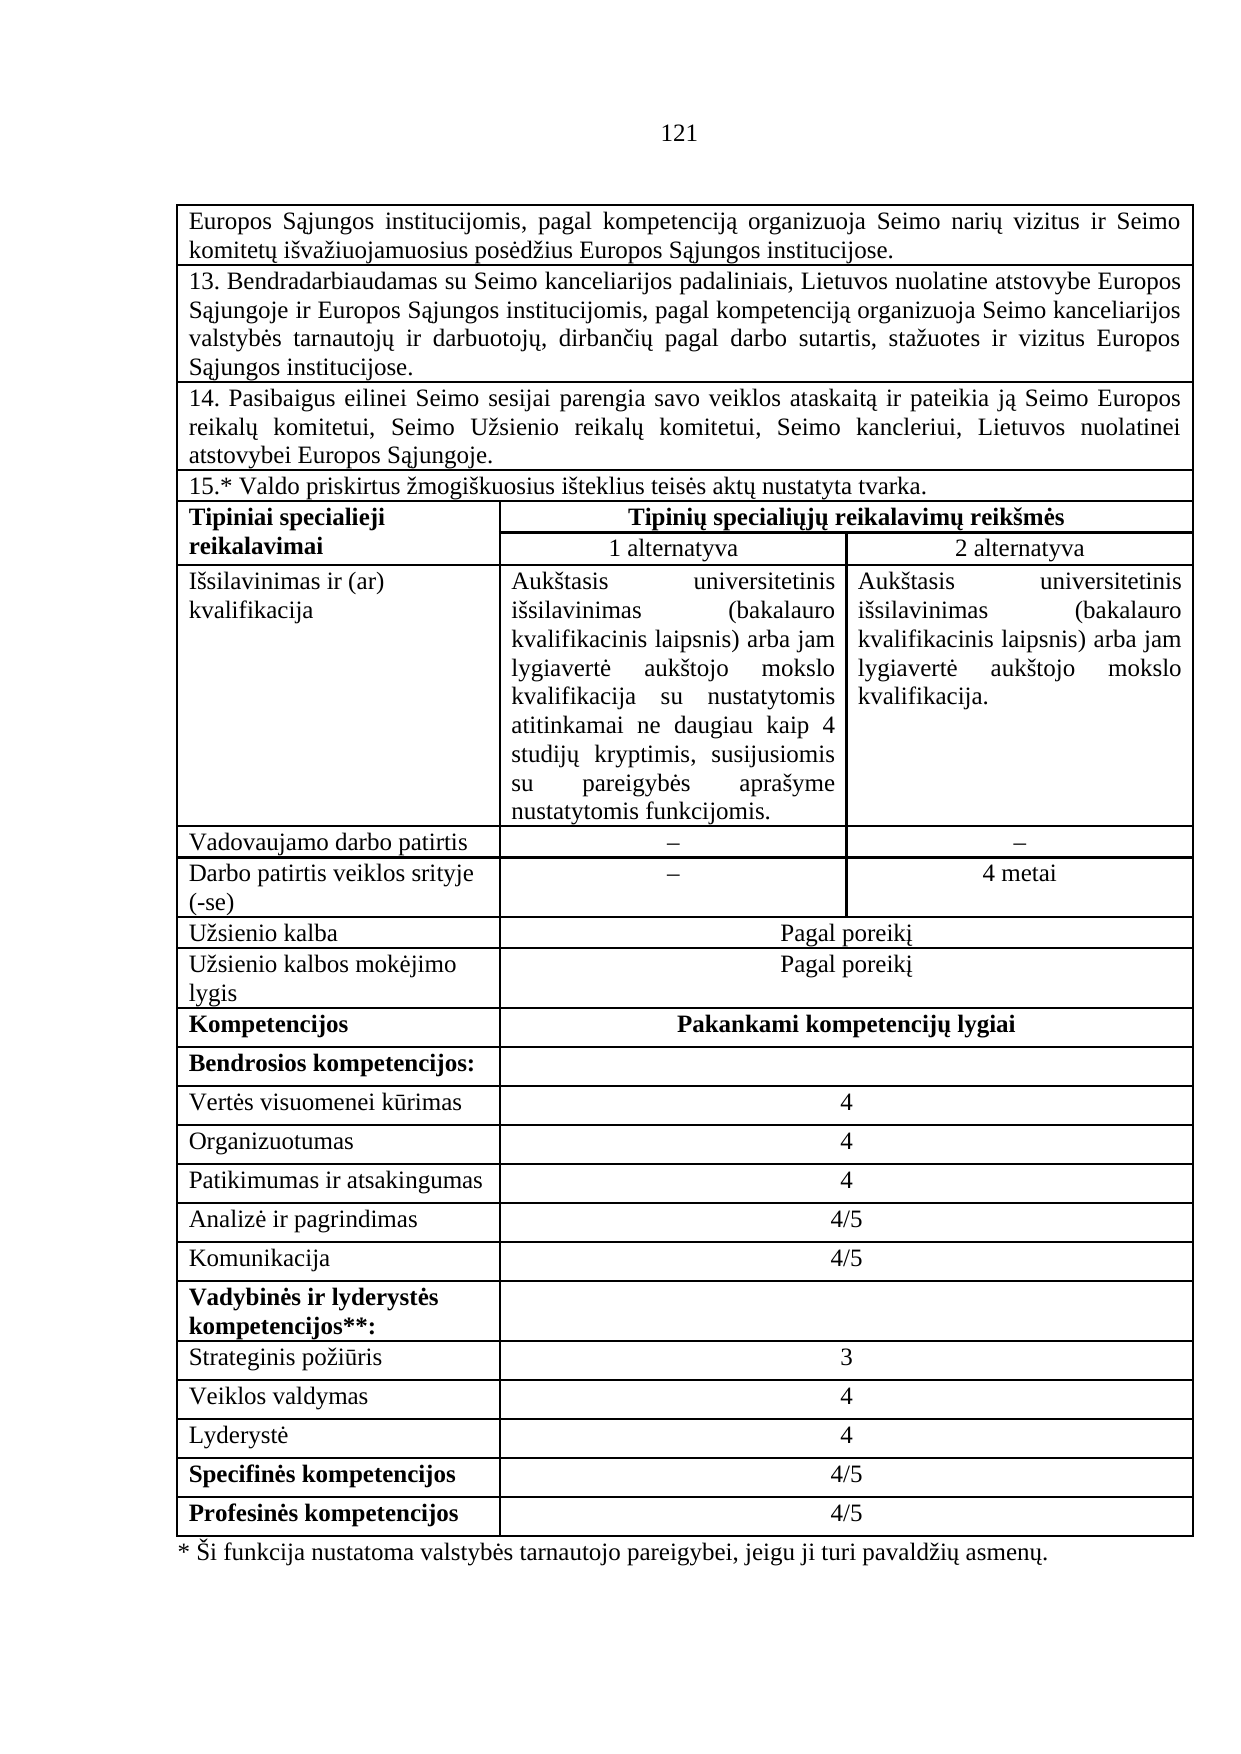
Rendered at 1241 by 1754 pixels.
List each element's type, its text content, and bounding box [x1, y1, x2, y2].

table_cell – [501, 859, 845, 916]
table_cell Užsienio kalba [178, 918, 499, 947]
table_cell 4/5 [501, 1204, 1192, 1241]
table_cell Bendrosios kompetencijos: [178, 1048, 499, 1085]
table_cell Užsienio kalbos mokėjimo lygis [178, 949, 499, 1007]
table_cell Strateginis požiūris [178, 1342, 499, 1379]
text * Ši funkcija nustatoma valstybės tarnautojo pareigybei, jeigu ji turi pavaldžių asmenų. [177, 1537, 1181, 1566]
table_cell 4/5 [501, 1459, 1192, 1496]
table_cell Vadybinės ir lyderystės kompetencijos**: [178, 1282, 499, 1340]
table_cell Vadovaujamo darbo patirtis [178, 827, 499, 856]
table_cell [501, 1282, 1192, 1340]
table_cell 15.* Valdo priskirtus žmogiškuosius išteklius teisės aktų nustatyta tvarka. [178, 471, 1192, 500]
table_cell Patikimumas ir atsakingumas [178, 1165, 499, 1202]
table_cell 4 [501, 1126, 1192, 1163]
table_cell Europos Sąjungos institucijomis, pagal kompetenciją organizuoja Seimo narių vizitus ir Seimo komitetų išvažiuojamuosius posėdžius Europos Sąjungos institucijose. [178, 206, 1192, 264]
table_cell 4 metai [848, 859, 1192, 916]
table_cell Profesinės kompetencijos [178, 1498, 499, 1535]
table_cell Kompetencijos [178, 1009, 499, 1046]
table_cell 4 [501, 1420, 1192, 1457]
table_cell Komunikacija [178, 1243, 499, 1280]
table_cell 2 alternatyva [848, 534, 1192, 564]
table_cell Organizuotumas [178, 1126, 499, 1163]
table_cell – [501, 827, 845, 856]
table_cell Pakankami kompetencijų lygiai [501, 1009, 1192, 1046]
table_cell Aukštasis universitetinis išsilavinimas (bakalauro kvalifikacinis laipsnis) arba jam lygiavertė aukštojo mokslo kvalifikacija su nustatytomis atitinkamai ne daugiau kaip 4 studijų kryptimis, susijusiomis su pareigybės aprašyme nustatytomis funkcijomis. [501, 566, 845, 825]
table_cell Analizė ir pagrindimas [178, 1204, 499, 1241]
table_cell Tipinių specialiųjų reikalavimų reikšmės [501, 502, 1192, 531]
table_cell 1 alternatyva [501, 534, 845, 564]
table_cell Pagal poreikį [501, 918, 1192, 947]
table_cell Aukštasis universitetinis išsilavinimas (bakalauro kvalifikacinis laipsnis) arba jam lygiavertė aukštojo mokslo kvalifikacija. [848, 566, 1192, 825]
table_cell Specifinės kompetencijos [178, 1459, 499, 1496]
table_cell [501, 1048, 1192, 1085]
table_cell 3 [501, 1342, 1192, 1379]
table_cell Darbo patirtis veiklos srityje (-se) [178, 859, 499, 916]
table_cell 13. Bendradarbiaudamas su Seimo kanceliarijos padaliniais, Lietuvos nuolatine atstovybe Europos Sąjungoje ir Europos Sąjungos institucijomis, pagal kompetenciją organizuoja Seimo kanceliarijos valstybės tarnautojų ir darbuotojų, dirbančių pagal darbo sutartis, stažuotes ir vizitus Europos Sąjungos institucijose. [178, 266, 1192, 381]
table_cell 4 [501, 1381, 1192, 1418]
table_cell 14. Pasibaigus eilinei Seimo sesijai parengia savo veiklos ataskaitą ir pateikia ją Seimo Europos reikalų komitetui, Seimo Užsienio reikalų komitetui, Seimo kancleriui, Lietuvos nuolatinei atstovybei Europos Sąjungoje. [178, 383, 1192, 469]
table_cell 4 [501, 1165, 1192, 1202]
table_cell 4/5 [501, 1498, 1192, 1535]
table_cell Lyderystė [178, 1420, 499, 1457]
table_cell Pagal poreikį [501, 949, 1192, 1007]
table_cell 4/5 [501, 1243, 1192, 1280]
table_cell – [848, 827, 1192, 856]
table_cell Tipiniai specialieji reikalavimai [178, 502, 499, 564]
table_cell Vertės visuomenei kūrimas [178, 1087, 499, 1124]
table_cell Veiklos valdymas [178, 1381, 499, 1418]
table_cell 4 [501, 1087, 1192, 1124]
table_cell Išsilavinimas ir (ar) kvalifikacija [178, 566, 499, 825]
